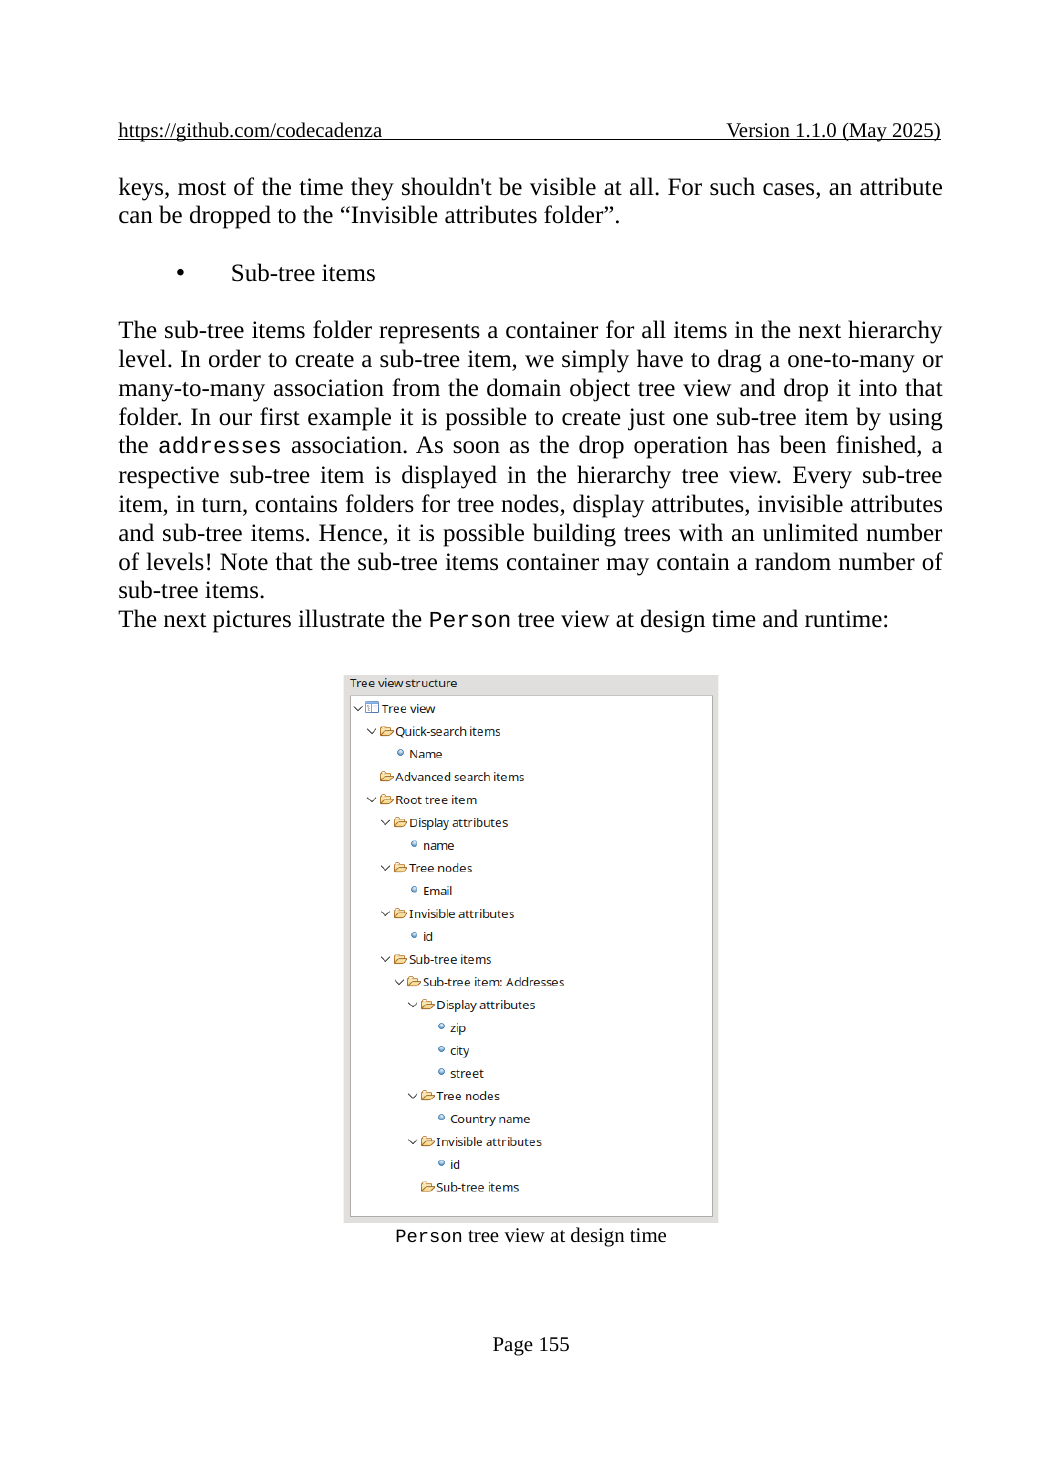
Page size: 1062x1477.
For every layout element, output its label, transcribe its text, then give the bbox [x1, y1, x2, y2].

text The next pictures illustrate the Person tree view at design time and runtime: [118, 604, 944, 634]
text Person tree view at design time [343, 1223, 718, 1248]
text keys, most of the time they shouldn't be visible at all. For such cases, an attribute can be dropped to the “Invisible attributes folder”. [118, 172, 944, 229]
text The sub-tree items folder represents a container for all items in the next hierarchy level. In order to create a sub-tree item, we simply have to drag a one-to-many or many-to-many association from the domain object tree view and drop it into that folder. In our first example it is possible to create just one sub-tree item by using the addresses association. As soon as the drop operation has been finished, a respective sub-tree item is displayed in the hierarchy tree view. Every sub-tree item, in turn, contains folders for tree nodes, display attributes, invisible attributes and sub-tree items. Hence, it is possible building trees with an unlimited number of levels! Note that the sub-tree items container may contain a random number of sub-tree items. [118, 315, 944, 604]
list Sub-tree items [176, 258, 944, 287]
picture [343, 675, 719, 1223]
